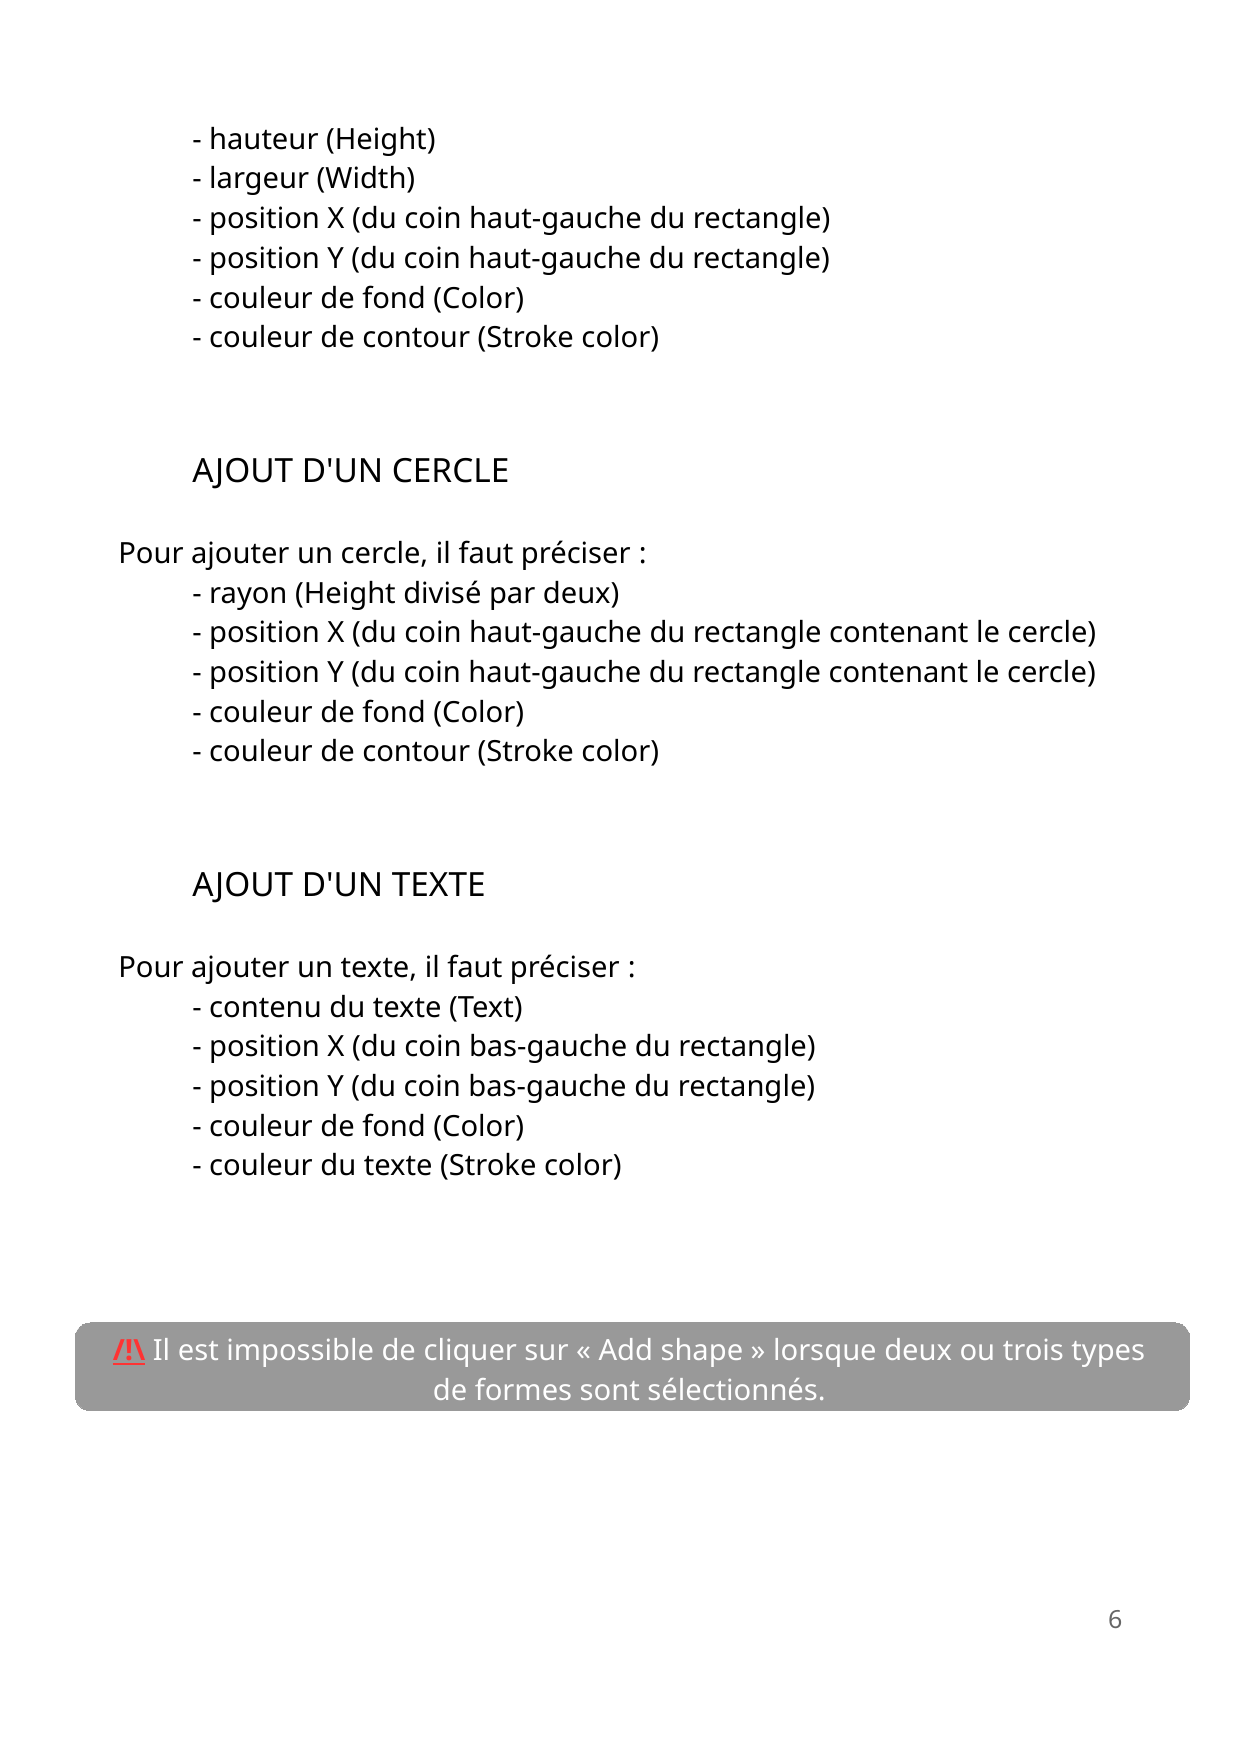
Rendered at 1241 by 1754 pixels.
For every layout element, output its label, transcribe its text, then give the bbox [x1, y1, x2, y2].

text AJOUT D'UN CERCLE [118, 447, 1122, 492]
text - hauteur (Height) [118, 118, 1122, 158]
text - couleur du texte (Stroke color) [118, 1145, 1122, 1184]
text Pour ajouter un cercle, il faut préciser : [118, 532, 1122, 572]
text - couleur de contour (Stroke color) [118, 731, 1122, 770]
text - couleur de fond (Color) [118, 277, 1122, 317]
text - position X (du coin haut-gauche du rectangle) [118, 197, 1122, 237]
text - contenu du texte (Text) [118, 986, 1122, 1026]
text - largeur (Width) [118, 158, 1122, 197]
text - couleur de fond (Color) [118, 691, 1122, 731]
text Pour ajouter un texte, il faut préciser : [118, 946, 1122, 986]
text - position X (du coin haut-gauche du rectangle contenant le cercle) [118, 612, 1122, 651]
text - couleur de contour (Stroke color) [118, 317, 1122, 356]
text - position X (du coin bas-gauche du rectangle) [118, 1026, 1122, 1065]
text - rayon (Height divisé par deux) [118, 572, 1122, 612]
text - position Y (du coin haut-gauche du rectangle) [118, 237, 1122, 277]
text - position Y (du coin haut-gauche du rectangle contenant le cercle) [118, 651, 1122, 691]
text AJOUT D'UN TEXTE [118, 861, 1122, 907]
text - couleur de fond (Color) [118, 1105, 1122, 1145]
text - position Y (du coin bas-gauche du rectangle) [118, 1065, 1122, 1105]
